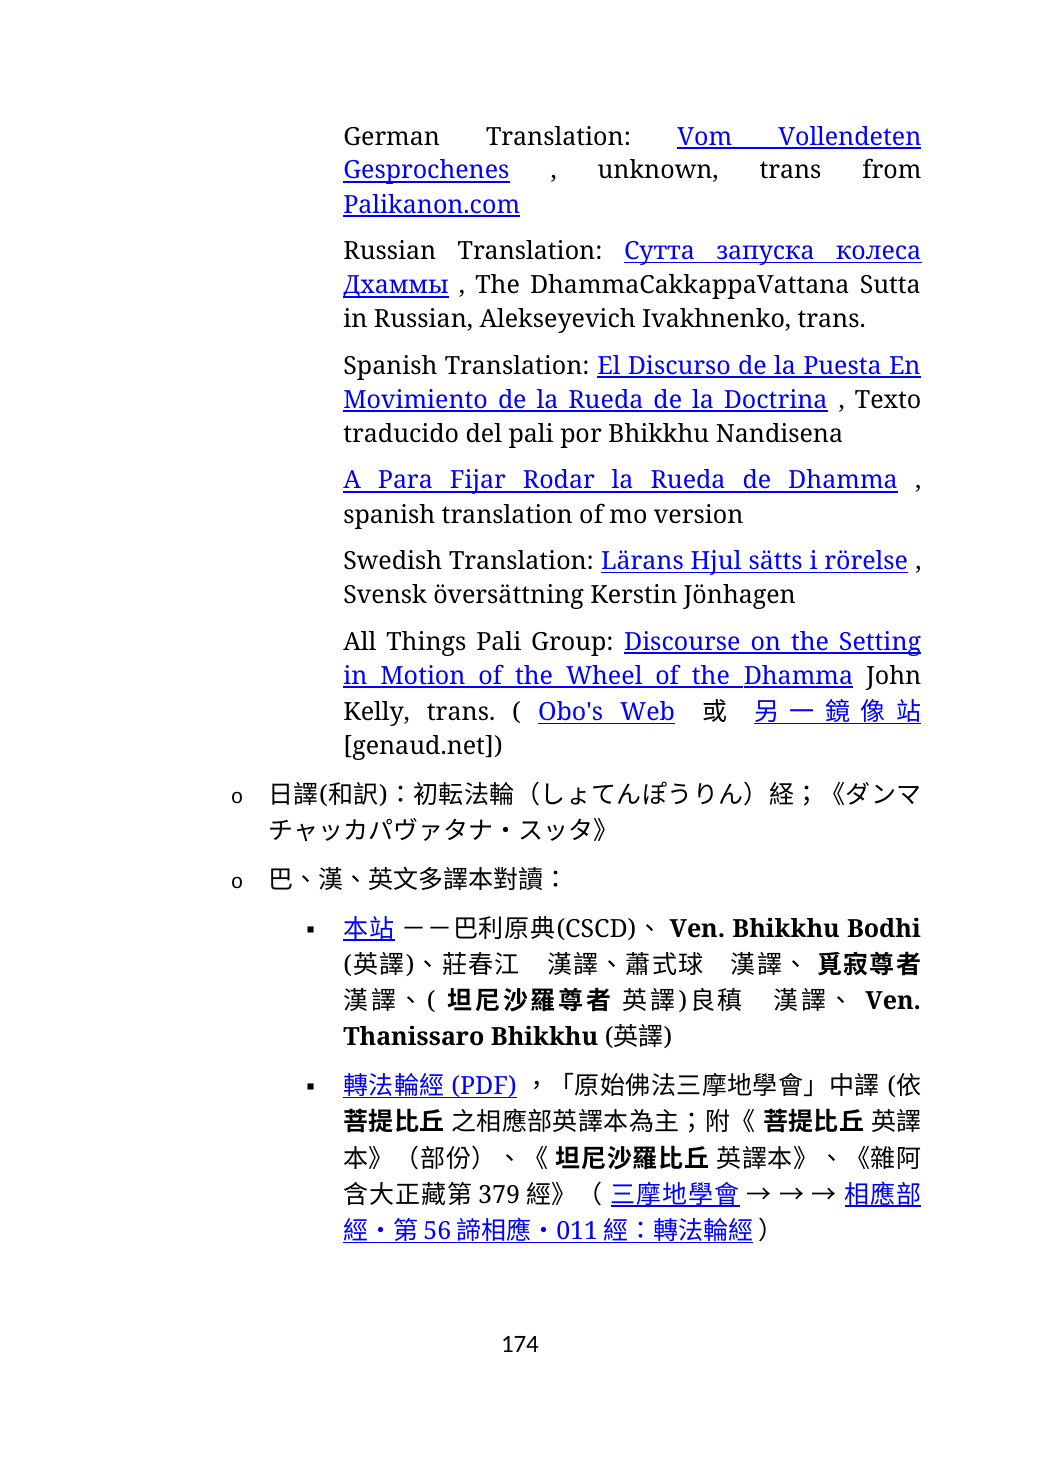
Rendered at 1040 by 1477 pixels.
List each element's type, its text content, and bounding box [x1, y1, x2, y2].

list 日譯(和訳)：初転法輪（しょてんぽうりん）経；《ダンマチャッカパヴァタナ・スッタ》 [231, 774, 921, 847]
text A Para Fijar Rodar la Rueda de Dhamma , spanish translation of mo version [343, 462, 921, 530]
list 轉法輪經 (PDF) ，「原始佛法三摩地學會」中譯 (依 菩提比丘 之相應部英譯本為主；附《 菩提比丘 英譯本》（部份）、《 坦尼沙羅比丘 英譯本》、《雜阿含大正藏第379經》（ 三摩地學會 → → → 相應部經‧第56諦相應‧011經：轉法輪經 ） [306, 1066, 921, 1247]
text Spanish Translation: El Discurso de la Puesta En Movimiento de la Rueda de la Doctrina , Texto traducido del pali por Bhikkhu Nandisena [343, 347, 921, 450]
text Russian Translation: Сутта запуска колеса Дхаммы , The DhammaCakkappaVattana Sutta in Russian, Alekseyevich Ivakhnenko, trans. [343, 233, 921, 335]
list 巴、漢、英文多譯本對讀： [231, 859, 921, 896]
text Swedish Translation: Lärans Hjul sätts i rörelse , Svensk översättning Kerstin Jönhagen [343, 543, 921, 611]
list 本站 －－巴利原典(CSCD)、 Ven. Bhikkhu Bodhi (英譯)、莊春江 漢譯、蕭式球 漢譯、 覓寂尊者 漢譯、( 坦尼沙羅尊者 英譯)良稹 漢譯、 Ven. Thanissaro Bhikkhu (英譯) [306, 908, 921, 1053]
text German Translation: Vom Vollendeten Gesprochenes , unknown, trans from Palikanon.com [343, 118, 921, 220]
text All Things Pali Group: Discourse on the Setting in Motion of the Wheel of the Dhamma John Kelly, trans. ( Obo's Web 或 另一鏡像站 [genaud.net]) [343, 623, 921, 762]
